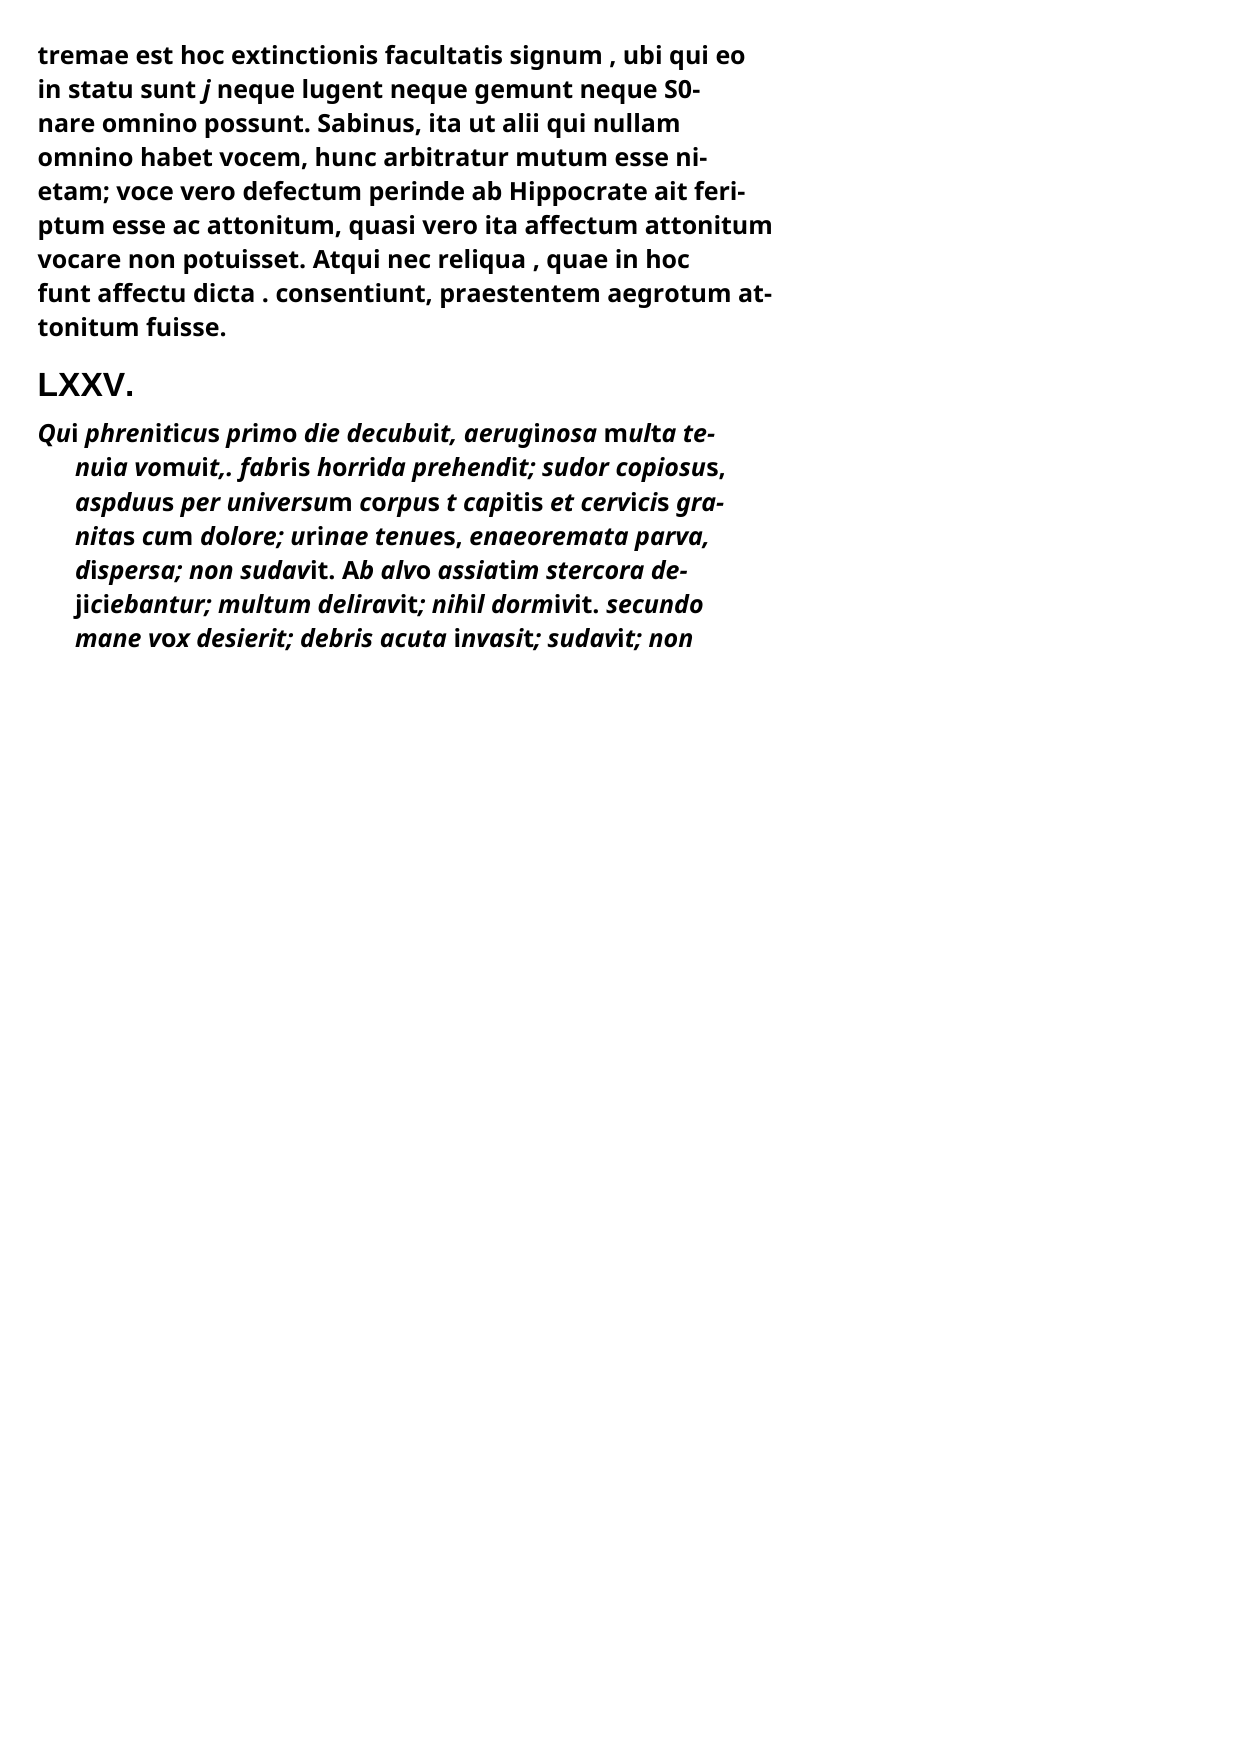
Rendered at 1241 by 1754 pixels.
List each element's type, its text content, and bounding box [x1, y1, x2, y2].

text Qui phreniticus primo die decubuit, aeruginosa multa te- nuia vomuit,. fabris horrida prehendit; sudor copiosus, aspduus per universum corpus t capitis et cervicis gra- nitas cum dolore; urinae tenues, enaeoremata parva, dispersa; non sudavit. Ab alvo assiatim stercora de- jiciebantur; multum deliravit; nihil dormivit. secundo mane vox desierit; debris acuta invasit; sudavit; non [37, 416, 1203, 654]
subtitle LXXV. [37, 365, 1203, 403]
text tremae est hoc extinctionis facultatis signum , ubi qui eo in statu sunt j neque lugent neque gemunt neque S0- nare omnino possunt. Sabinus, ita ut alii qui nullam omnino habet vocem, hunc arbitratur mutum esse ni- etam; voce vero defectum perinde ab Hippocrate ait feri- ptum esse ac attonitum, quasi vero ita affectum attonitum vocare non potuisset. Atqui nec reliqua , quae in hoc funt affectu dicta . consentiunt, praestentem aegrotum at- tonitum fuisse. [37, 37, 1203, 344]
